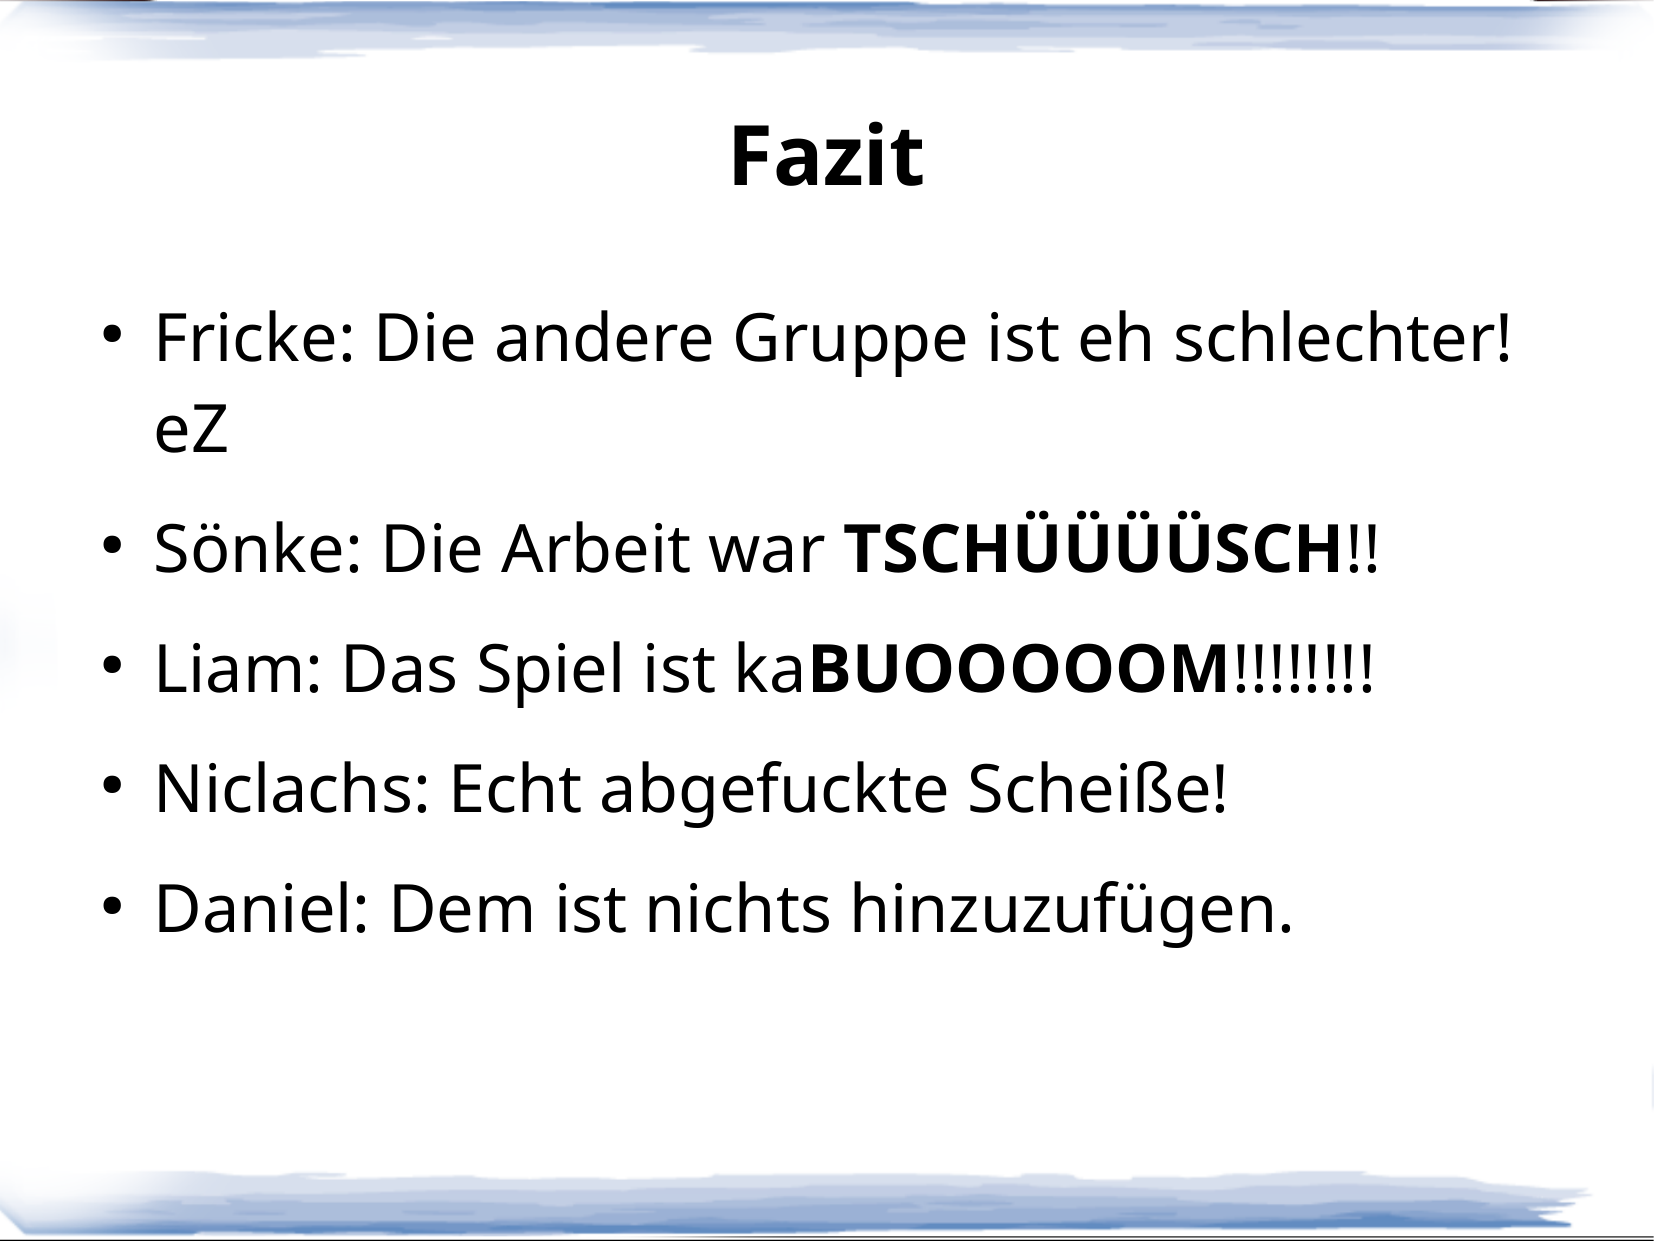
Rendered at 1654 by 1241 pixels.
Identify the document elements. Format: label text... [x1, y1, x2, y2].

picture [0, 0, 1654, 1241]
title Fazit [82, 49, 1571, 257]
list Fricke: Die andere Gruppe ist eh schlechter! eZ Sönke: Die Arbeit war TSCHÜÜÜÜSCH!! Liam: Das Spiel ist kaBUOOOOOM!!!!!!!! Niclachs: Echt abgefuckte Scheiße! Daniel: Dem ist nichts hinzuzufügen. [82, 290, 1571, 1109]
